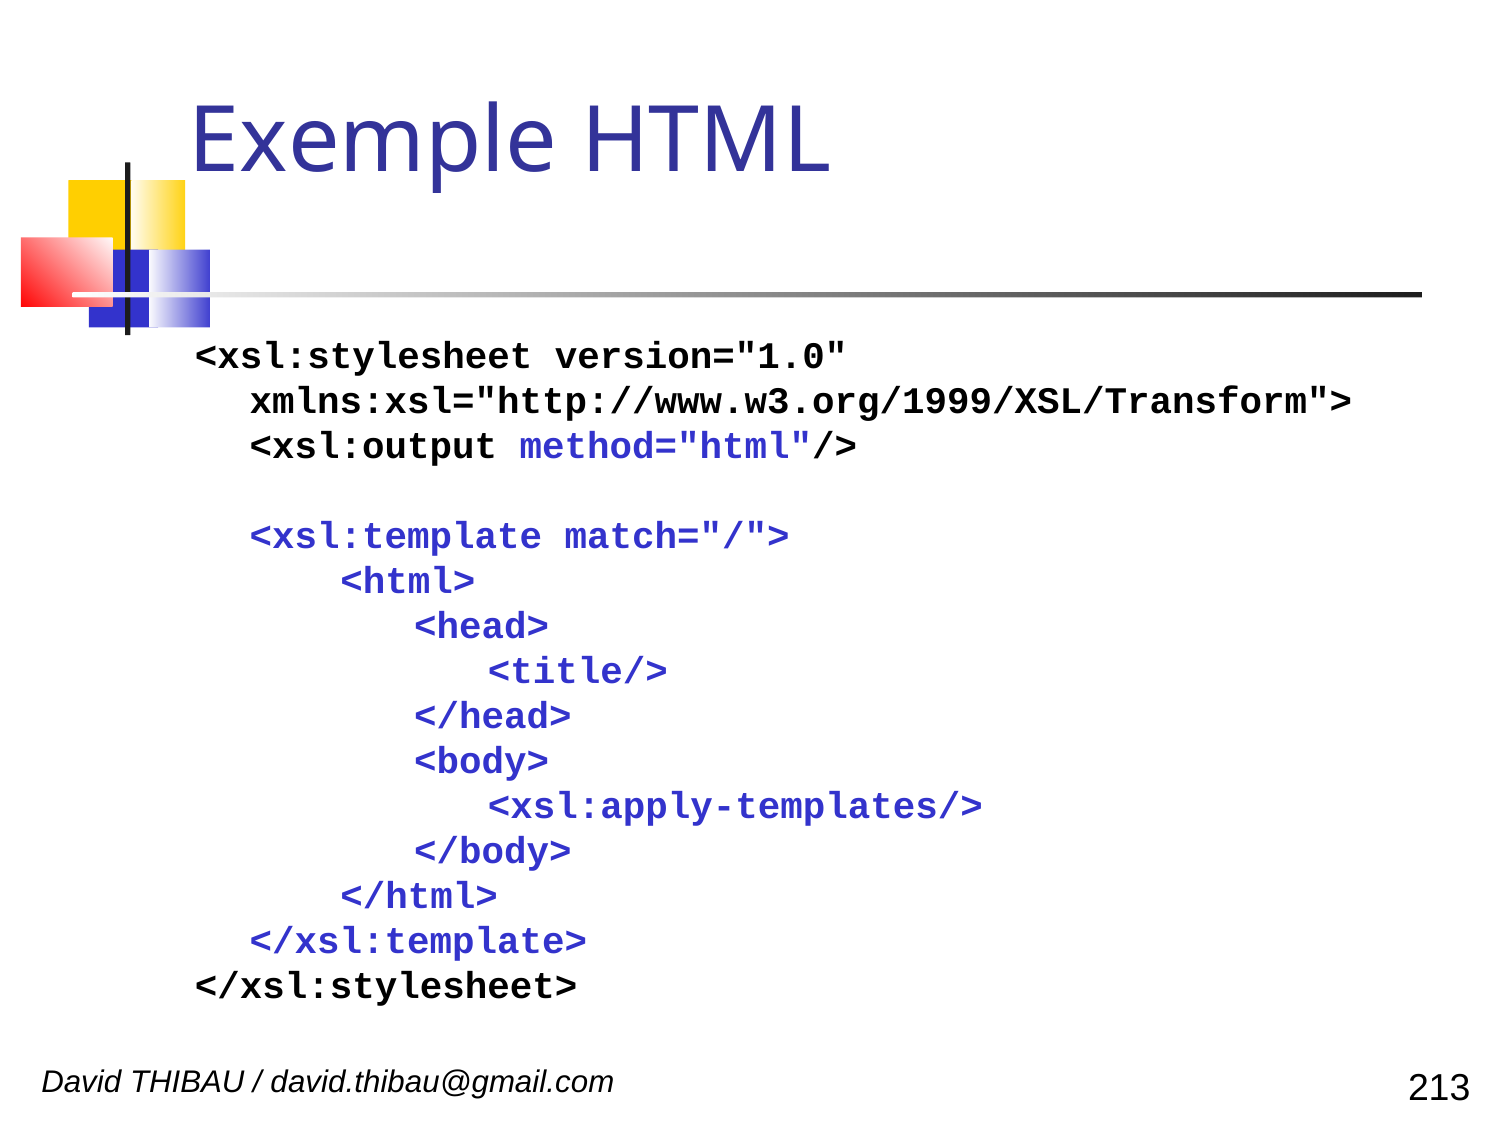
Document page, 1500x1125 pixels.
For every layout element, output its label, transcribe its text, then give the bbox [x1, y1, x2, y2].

list <xsl:stylesheet version="1.0" xmlns:xsl="http://www.w3.org/1999/XSL/Transform"> <xsl:output method="html"/> <xsl:template match="/"> <html> <head> <title/> </head> <body> <xsl:apply-templates/> </body> </html> </xsl:template> </xsl:stylesheet> [193, 330, 1469, 1052]
title Exemple HTML [188, 13, 1467, 275]
